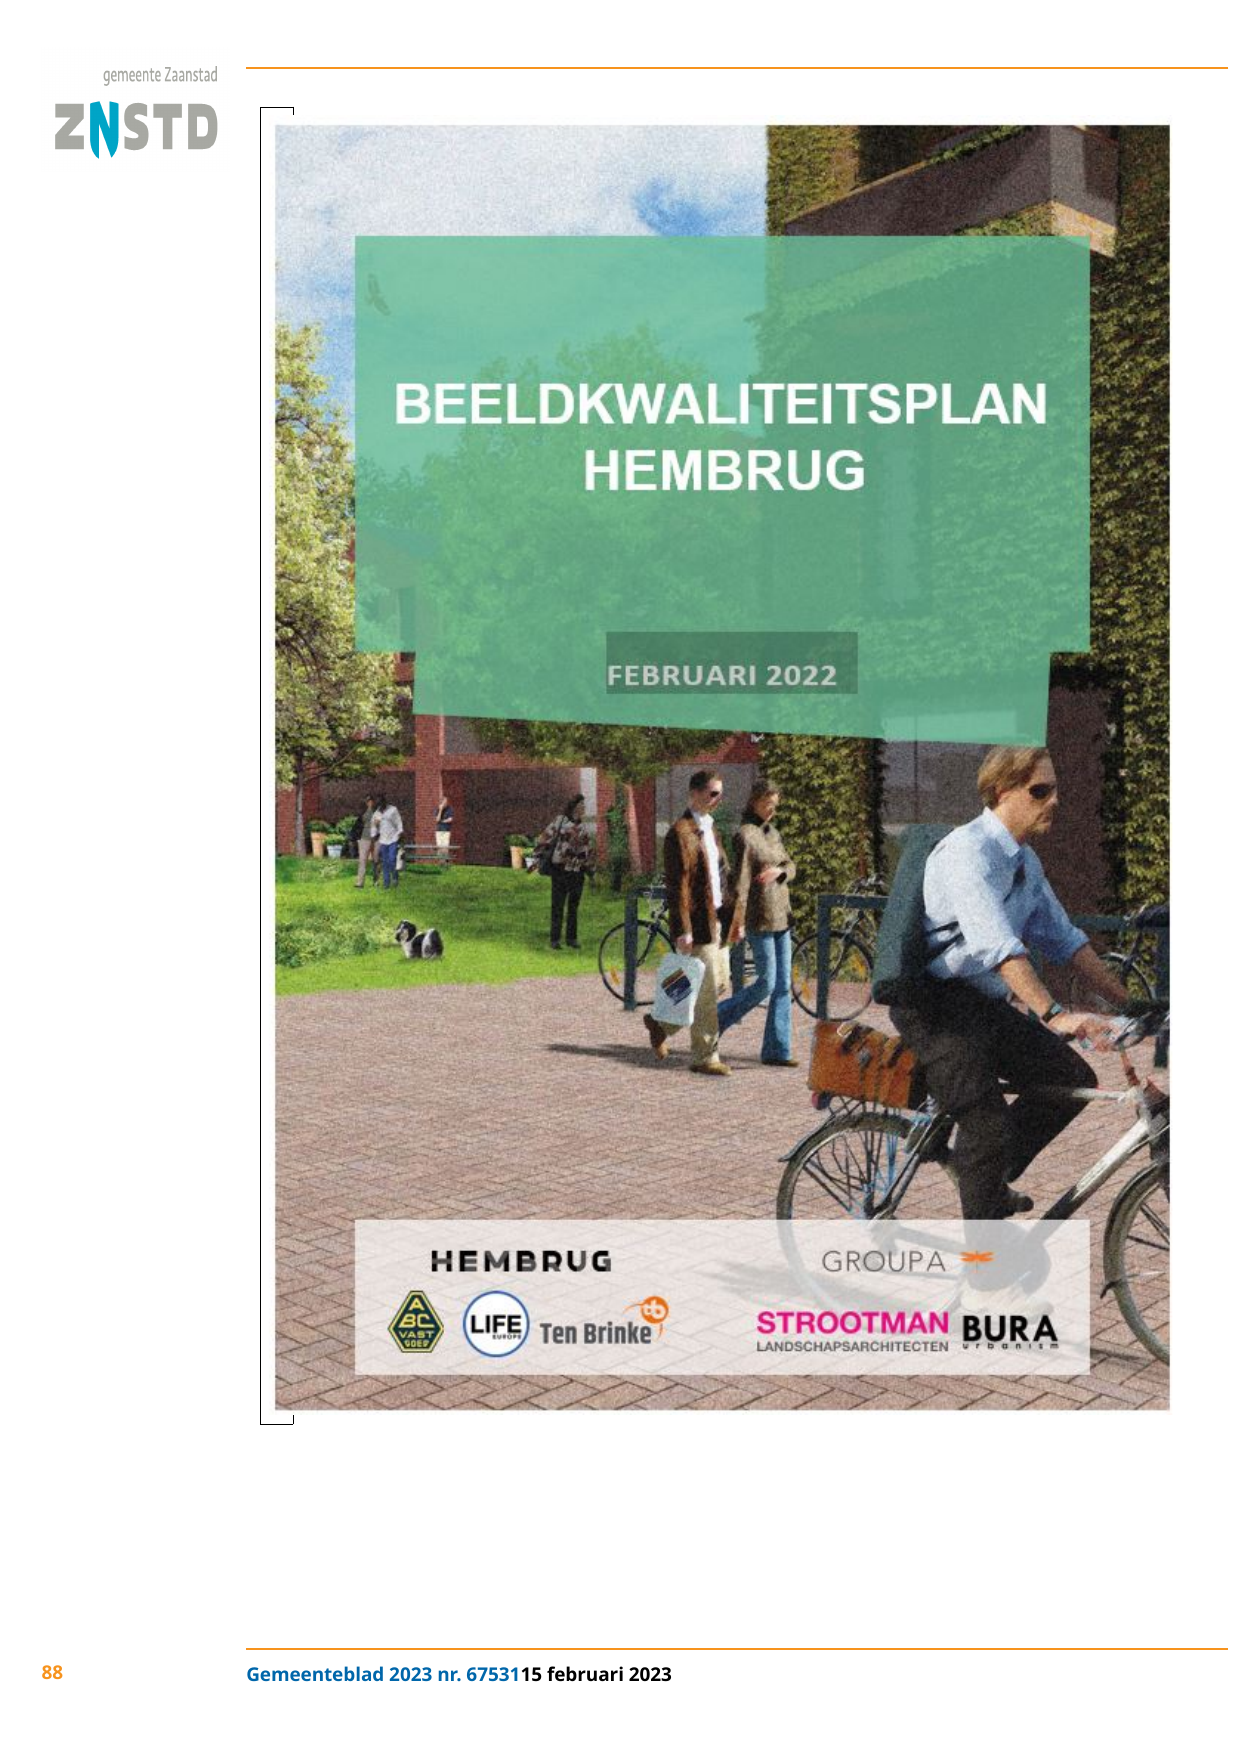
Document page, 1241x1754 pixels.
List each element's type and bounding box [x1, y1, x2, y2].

picture [41, 47, 231, 172]
picture [268, 115, 1173, 1415]
